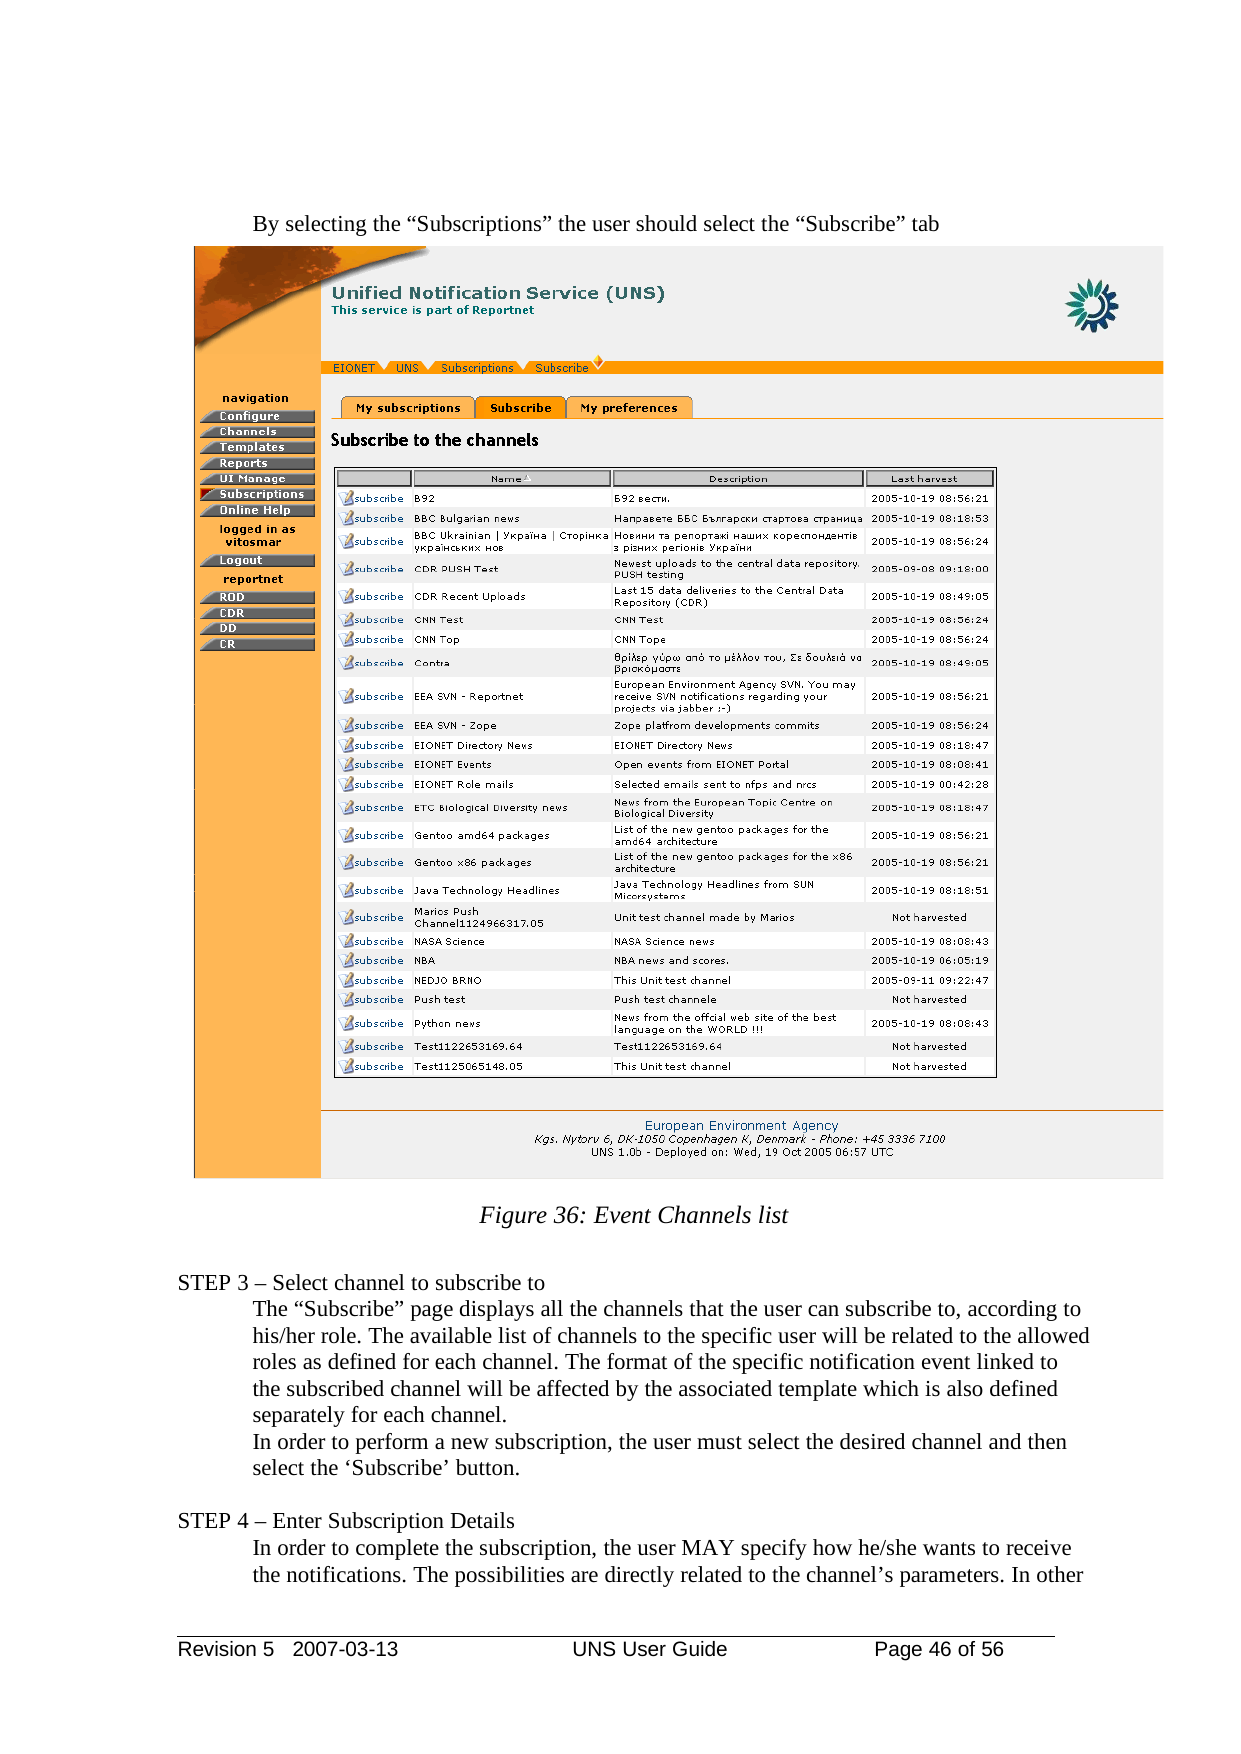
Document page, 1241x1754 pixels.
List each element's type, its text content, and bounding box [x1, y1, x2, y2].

text STEP 3 – Select channel to subscribe to [177, 1268, 1092, 1295]
text Figure 36: Event Channels list [177, 1200, 1092, 1229]
text By selecting the “Subscriptions” the user should select the “Subscribe” tab [177, 210, 1092, 237]
picture [193, 246, 1164, 1179]
text STEP 4 – Enter Subscription Details [177, 1507, 1092, 1534]
text The “Subscribe” page displays all the channels that the user can subscribe to, according to his/her role. The available list of channels to the specific user will be related to the allowed roles as defined for each channel. The format of the specific notification event linked to the subscribed channel will be affected by the associated template which is also defined separately for each channel. [177, 1295, 1092, 1428]
text In order to complete the subscription, the user MAY specify how he/she wants to receive the notifications. The possibilities are directly related to the channel’s parameters. In other [252, 1534, 1092, 1587]
text In order to perform a new subscription, the user must select the desired channel and then select the ‘Subscribe’ button. [252, 1428, 1092, 1481]
